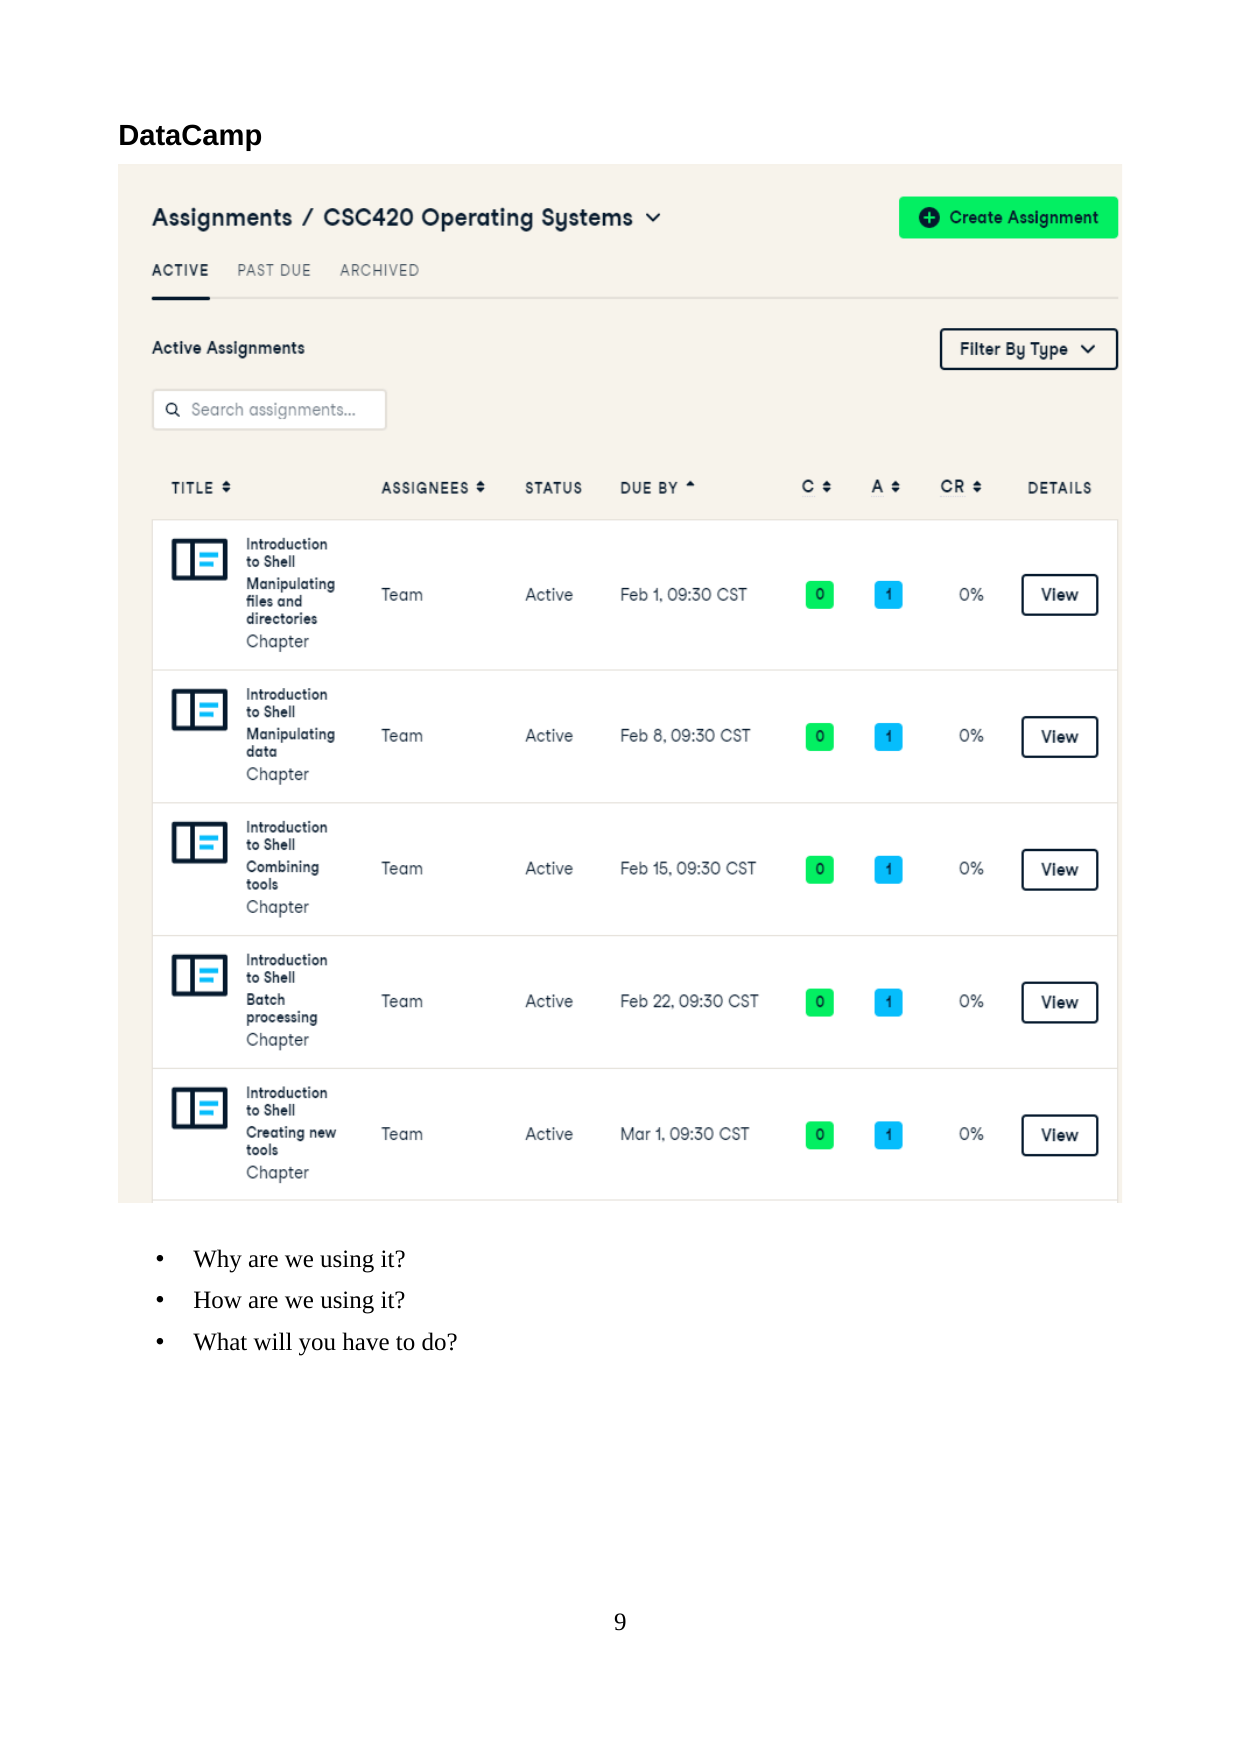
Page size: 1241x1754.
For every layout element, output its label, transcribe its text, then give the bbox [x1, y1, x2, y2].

list What will you have to do? [156, 1327, 1122, 1355]
subtitle DataCamp [118, 118, 1122, 152]
list Why are we using it? [156, 1244, 1122, 1273]
list How are we using it? [156, 1285, 1122, 1314]
